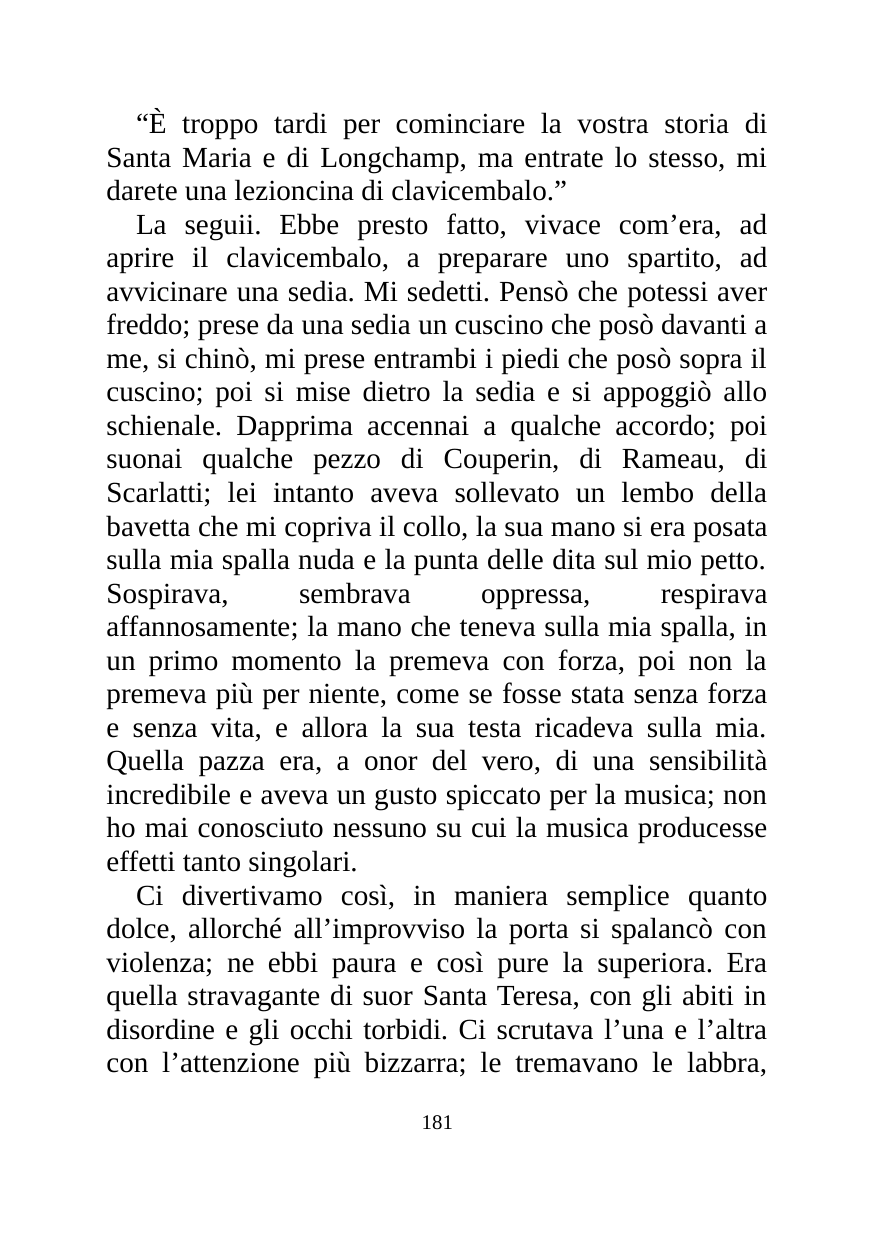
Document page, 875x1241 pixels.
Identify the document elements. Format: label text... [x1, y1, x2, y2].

text “È troppo tardi per cominciare la vostra storia di Santa Maria e di Longchamp, ma entrate lo stesso, mi darete una lezioncina di clavicembalo.” [106, 106, 768, 207]
text La seguii. Ebbe presto fatto, vivace com’era, ad aprire il clavicembalo, a preparare uno spartito, ad avvicinare una sedia. Mi sedetti. Pensò che potessi aver freddo; prese da una sedia un cuscino che posò davanti a me, si chinò, mi prese entrambi i piedi che posò sopra il cuscino; poi si mise dietro la sedia e si appoggiò allo schienale. Dapprima accennai a qualche accordo; poi suonai qualche pezzo di Couperin, di Rameau, di Scarlatti; lei intanto aveva sollevato un lembo della bavetta che mi copriva il collo, la sua mano si era posata sulla mia spalla nuda e la punta delle dita sul mio petto. Sospirava, sembrava oppressa, respirava affannosamente; la mano che teneva sulla mia spalla, in un primo momento la premeva con forza, poi non la premeva più per niente, come se fosse stata senza forza e senza vita, e allora la sua testa ricadeva sulla mia. Quella pazza era, a onor del vero, di una sensibilità incredibile e aveva un gusto spiccato per la musica; non ho mai conosciuto nessuno su cui la musica producesse effetti tanto singolari. [106, 207, 768, 878]
text Ci divertivamo così, in maniera semplice quanto dolce, allorché all’improvviso la porta si spalancò con violenza; ne ebbi paura e così pure la superiora. Era quella stravagante di suor Santa Teresa, con gli abiti in disordine e gli occhi torbidi. Ci scrutava l’una e l’altra con l’attenzione più bizzarra; le tremavano le labbra, [106, 878, 768, 1079]
